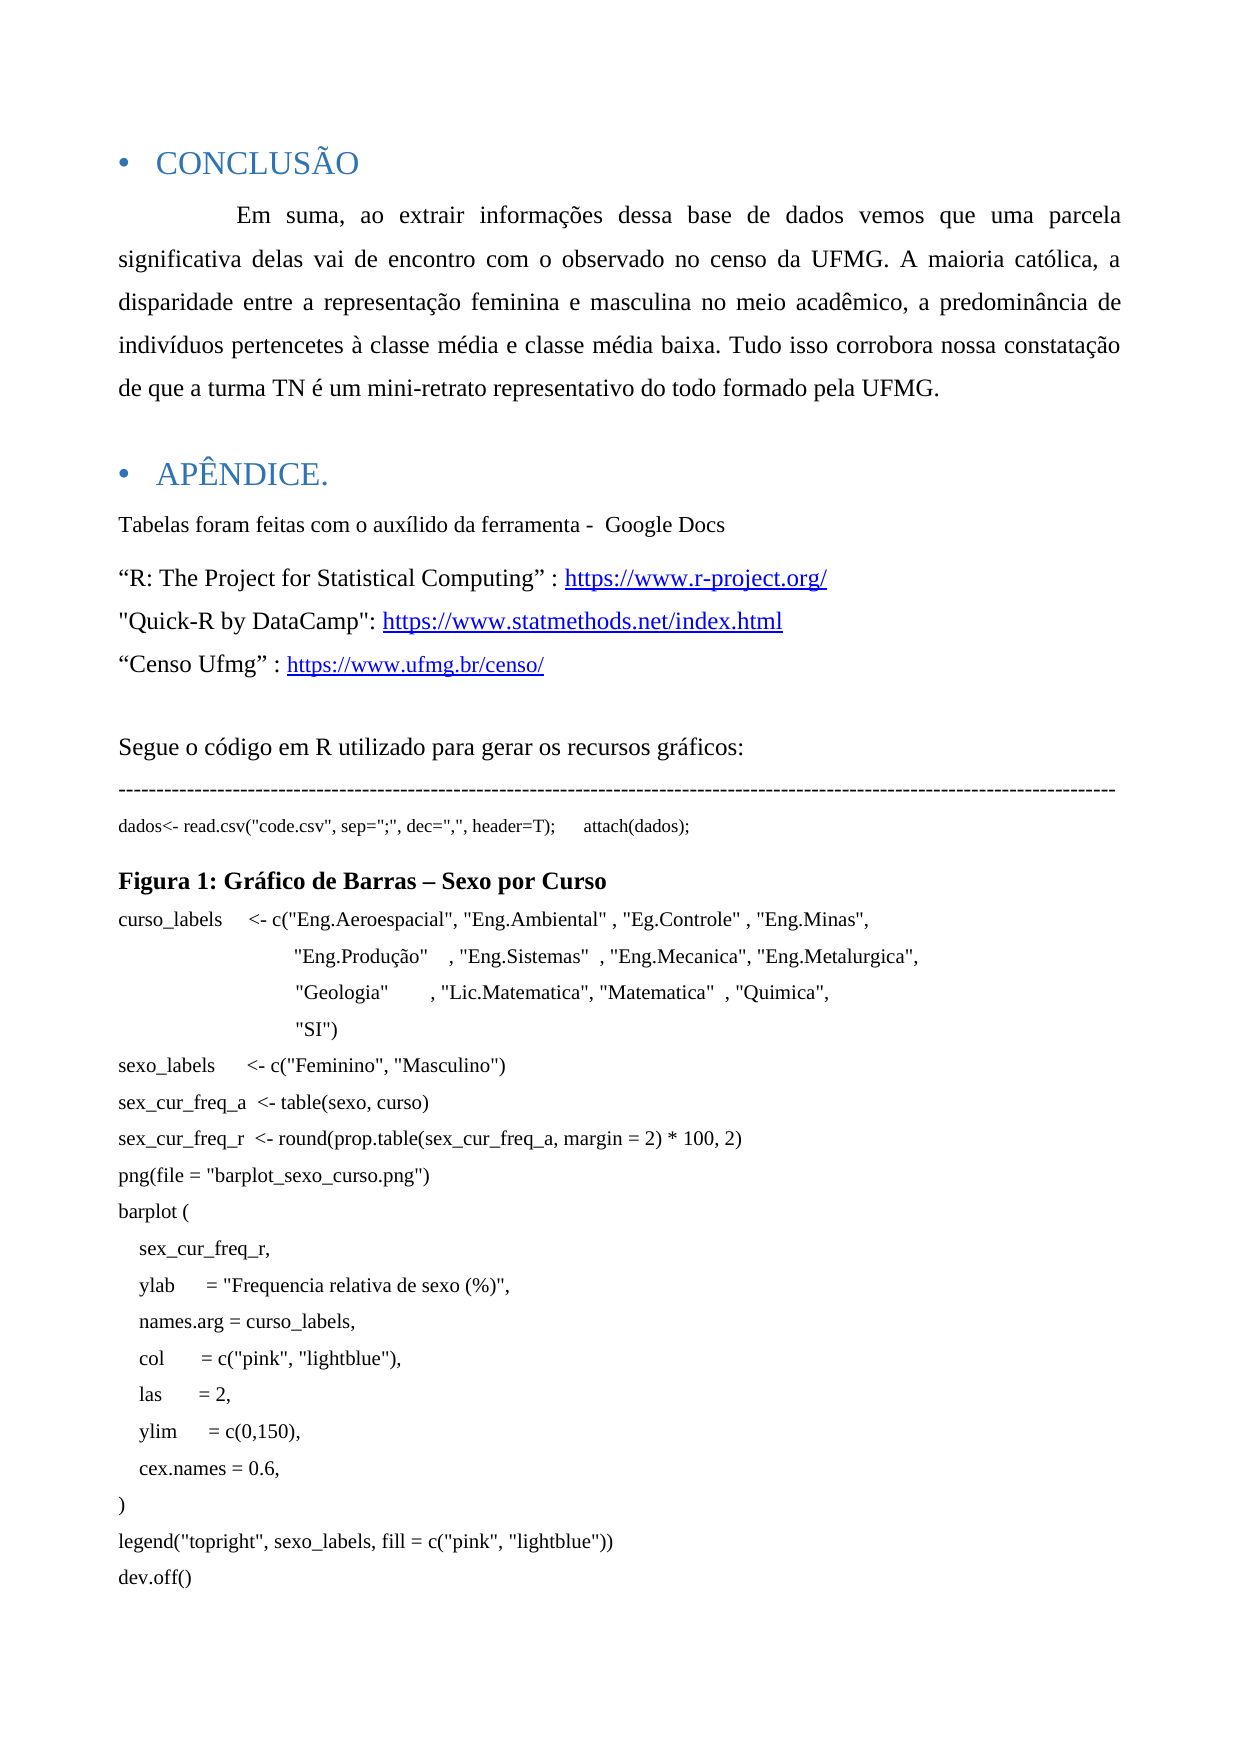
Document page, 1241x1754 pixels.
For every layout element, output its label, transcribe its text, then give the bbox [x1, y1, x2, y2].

text “Censo Ufmg” : https://www.ufmg.br/censo/ [118, 649, 1122, 678]
text "SI") [118, 1017, 1122, 1041]
list APÊNDICE. [81, 454, 1122, 492]
text col = c("pink", "lightblue"), [118, 1346, 1122, 1370]
text dev.off() [118, 1565, 1122, 1589]
text cex.names = 0.6, [118, 1455, 1122, 1479]
text ylab = "Frequencia relativa de sexo (%)", [118, 1273, 1122, 1297]
text sex_cur_freq_r, [118, 1236, 1122, 1260]
text Tabelas foram feitas com o auxílido da ferramenta - Google Docs [118, 511, 1122, 538]
text dados<- read.csv("code.csv", sep=";", dec=",", header=T); attach(dados); [118, 815, 1122, 836]
list CONCLUSÃO [81, 143, 1122, 181]
text names.arg = curso_labels, [118, 1309, 1122, 1333]
text ----------------------------------------------------------------------------------------------------------------------------------- [118, 775, 1122, 802]
text sex_cur_freq_a <- table(sexo, curso) [118, 1090, 1122, 1114]
text Em suma, ao extrair informações dessa base de dados vemos que uma parcela significativa delas vai de encontro com o observado no censo da UFMG. A maioria católica, a disparidade entre a representação feminina e masculina no meio acadêmico, a predominância de indivíduos pertencetes à classe média e classe média baixa. Tudo isso corrobora nossa constatação de que a turma TN é um mini-retrato representativo do todo formado pela UFMG. [118, 201, 1122, 402]
text curso_labels <- c("Eng.Aeroespacial", "Eng.Ambiental" , "Eg.Controle" , "Eng.Minas", [118, 907, 1122, 931]
text legend("topright", sexo_labels, fill = c("pink", "lightblue")) [118, 1528, 1122, 1553]
text "Eng.Produção" , "Eng.Sistemas" , "Eng.Mecanica", "Eng.Metalurgica", [118, 943, 1122, 968]
text “R: The Project for Statistical Computing” : https://www.r-project.org/ [118, 563, 1122, 592]
text "Quick-R by DataCamp": https://www.statmethods.net/index.html [118, 606, 1122, 635]
text ) [118, 1492, 1122, 1516]
text Segue o código em R utilizado para gerar os recursos gráficos: [118, 732, 1122, 761]
text sexo_labels <- c("Feminino", "Masculino") [118, 1053, 1122, 1077]
text barplot ( [118, 1199, 1122, 1223]
text "Geologia" , "Lic.Matematica", "Matematica" , "Quimica", [118, 980, 1122, 1004]
text png(file = "barplot_sexo_curso.png") [118, 1163, 1122, 1187]
text las = 2, [118, 1382, 1122, 1406]
text ylim = c(0,150), [118, 1419, 1122, 1443]
text sex_cur_freq_r <- round(prop.table(sex_cur_freq_a, margin = 2) * 100, 2) [118, 1126, 1122, 1150]
text Figura 1: Gráfico de Barras – Sexo por Curso [118, 866, 1122, 894]
